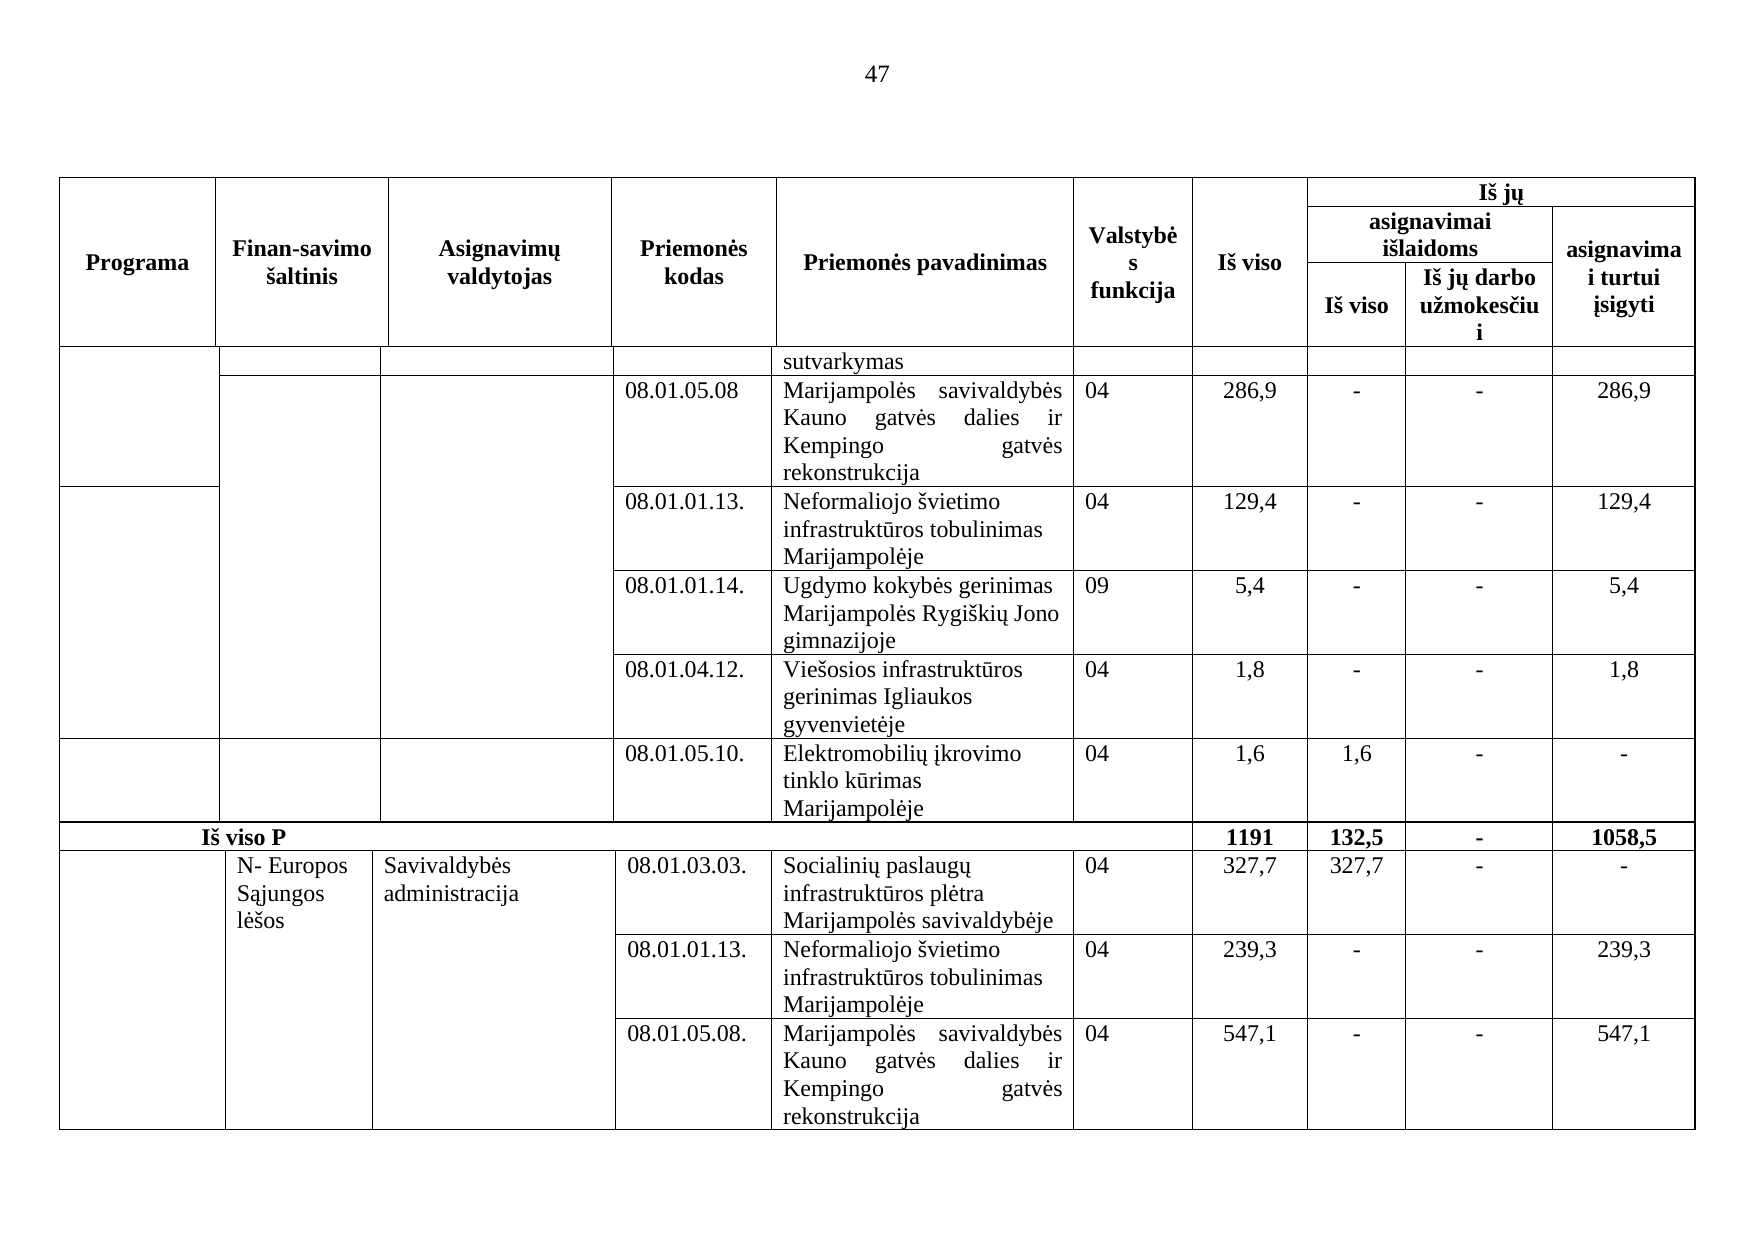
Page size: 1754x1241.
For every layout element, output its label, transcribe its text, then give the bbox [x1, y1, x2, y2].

table_cell [1193, 347, 1307, 374]
table_cell - [1308, 487, 1405, 570]
table_cell [373, 934, 615, 1129]
table_cell 1,8 [1193, 655, 1307, 738]
table_cell - [1406, 376, 1552, 486]
table_cell [60, 739, 219, 821]
table_cell 5,4 [1553, 571, 1694, 654]
table_cell [1074, 347, 1192, 374]
table_cell [226, 934, 372, 1129]
table_cell 08.01.01.14. [614, 571, 771, 654]
table_header Valstybės funkcija [1074, 178, 1192, 346]
table_cell 04 [1074, 376, 1192, 486]
table_cell 1,8 [1553, 655, 1694, 738]
table_cell asignavimai išlaidoms [1308, 207, 1552, 262]
table_cell - [1406, 935, 1552, 1018]
table_cell [220, 347, 380, 374]
table_cell - [1308, 571, 1405, 654]
table_cell 04 [1074, 487, 1192, 570]
table_cell Neformaliojo švietimo infrastruktūros tobulinimas Marijampolėje [772, 487, 1073, 570]
table_cell - [1406, 487, 1552, 570]
table_cell 286,9 [1553, 376, 1694, 486]
table_cell - [1406, 851, 1552, 934]
table_cell - [1406, 571, 1552, 654]
table_cell - [1406, 739, 1552, 821]
table_cell 129,4 [1193, 487, 1307, 570]
table_header Iš viso [1193, 178, 1307, 346]
table_cell Iš viso P [60, 823, 1192, 850]
table_cell Ugdymo kokybės gerinimas Marijampolės Rygiškių Jono gimnazijoje [772, 571, 1073, 654]
table_cell 08.01.04.12. [614, 655, 771, 738]
table_cell N- Europos Sąjungos lėšos [226, 851, 372, 934]
table_cell [60, 851, 225, 934]
table_cell - [1308, 935, 1405, 1018]
table_cell 1191 [1193, 823, 1307, 850]
table_cell 547,1 [1193, 1019, 1307, 1129]
table_cell 286,9 [1193, 376, 1307, 486]
table_cell 08.01.05.08 [614, 376, 771, 486]
table_header Priemonės pavadinimas [777, 178, 1073, 346]
table_cell asignavimai turtui įsigyti [1553, 207, 1694, 346]
table_cell 08.01.01.13. [614, 487, 771, 570]
table_cell 1,6 [1308, 739, 1405, 821]
table_header Priemonės kodas [612, 178, 776, 346]
table_cell [60, 934, 225, 1129]
table_cell 09 [1074, 571, 1192, 654]
table_cell [614, 347, 771, 374]
table_cell 04 [1074, 851, 1192, 934]
table_cell [381, 376, 613, 738]
table_cell - [1308, 655, 1405, 738]
table_cell 08.01.05.10. [614, 739, 771, 821]
table_cell - [1406, 1019, 1552, 1129]
table_cell 327,7 [1308, 851, 1405, 934]
table_cell [220, 376, 380, 738]
table_cell 04 [1074, 739, 1192, 821]
table_cell [1553, 347, 1694, 374]
table_cell 08.01.05.08. [616, 1019, 771, 1129]
table_cell Iš jų darbo užmokesčiui [1406, 263, 1552, 346]
table_cell [60, 487, 219, 738]
table_cell - [1406, 655, 1552, 738]
table_cell 08.01.01.13. [616, 935, 771, 1018]
table_cell 04 [1074, 935, 1192, 1018]
table_cell [381, 347, 613, 374]
table_cell - [1406, 347, 1552, 374]
table_cell Marijampolės savivaldybės Kauno gatvės dalies ir Kempingo gatvės rekonstrukcija [772, 376, 1073, 486]
table_header Asignavimų valdytojas [389, 178, 611, 346]
table_cell Marijampolės savivaldybės Kauno gatvės dalies ir Kempingo gatvės rekonstrukcija [772, 1019, 1073, 1129]
table_cell Socialinių paslaugų infrastruktūros plėtra Marijampolės savivaldybėje [772, 851, 1073, 934]
table_header Finan-savimo šaltinis [216, 178, 388, 346]
table_cell 239,3 [1193, 935, 1307, 1018]
table_cell Viešosios infrastruktūros gerinimas Igliaukos gyvenvietėje [772, 655, 1073, 738]
table_cell Elektromobilių įkrovimo tinklo kūrimas Marijampolėje [772, 739, 1073, 821]
table_cell - [1308, 376, 1405, 486]
table_cell 1,6 [1193, 739, 1307, 821]
table_cell - [1308, 347, 1405, 374]
table_cell - [1406, 823, 1552, 850]
table_cell 1058,5 [1553, 823, 1694, 850]
table_cell 327,7 [1193, 851, 1307, 934]
table_cell 132,5 [1308, 823, 1405, 850]
table_cell [381, 739, 613, 821]
table_cell - [1553, 739, 1694, 821]
table_cell 08.01.03.03. [616, 851, 771, 934]
table_header Programa [60, 178, 215, 346]
table_cell Neformaliojo švietimo infrastruktūros tobulinimas Marijampolėje [772, 935, 1073, 1018]
table_header Iš jų [1308, 178, 1694, 206]
table_cell - [1308, 1019, 1405, 1129]
table_cell 04 [1074, 655, 1192, 738]
table_cell [220, 739, 380, 821]
table_cell 547,1 [1553, 1019, 1694, 1129]
table_cell 5,4 [1193, 571, 1307, 654]
table_cell 129,4 [1553, 487, 1694, 570]
table_cell Savivaldybės administracija [373, 851, 615, 934]
table_cell [60, 347, 219, 486]
table_cell Iš viso [1308, 263, 1405, 346]
table_cell 239,3 [1553, 935, 1694, 1018]
table_cell sutvarkymas [772, 347, 1073, 374]
table_cell 04 [1074, 1019, 1192, 1129]
table_cell - [1553, 851, 1694, 934]
